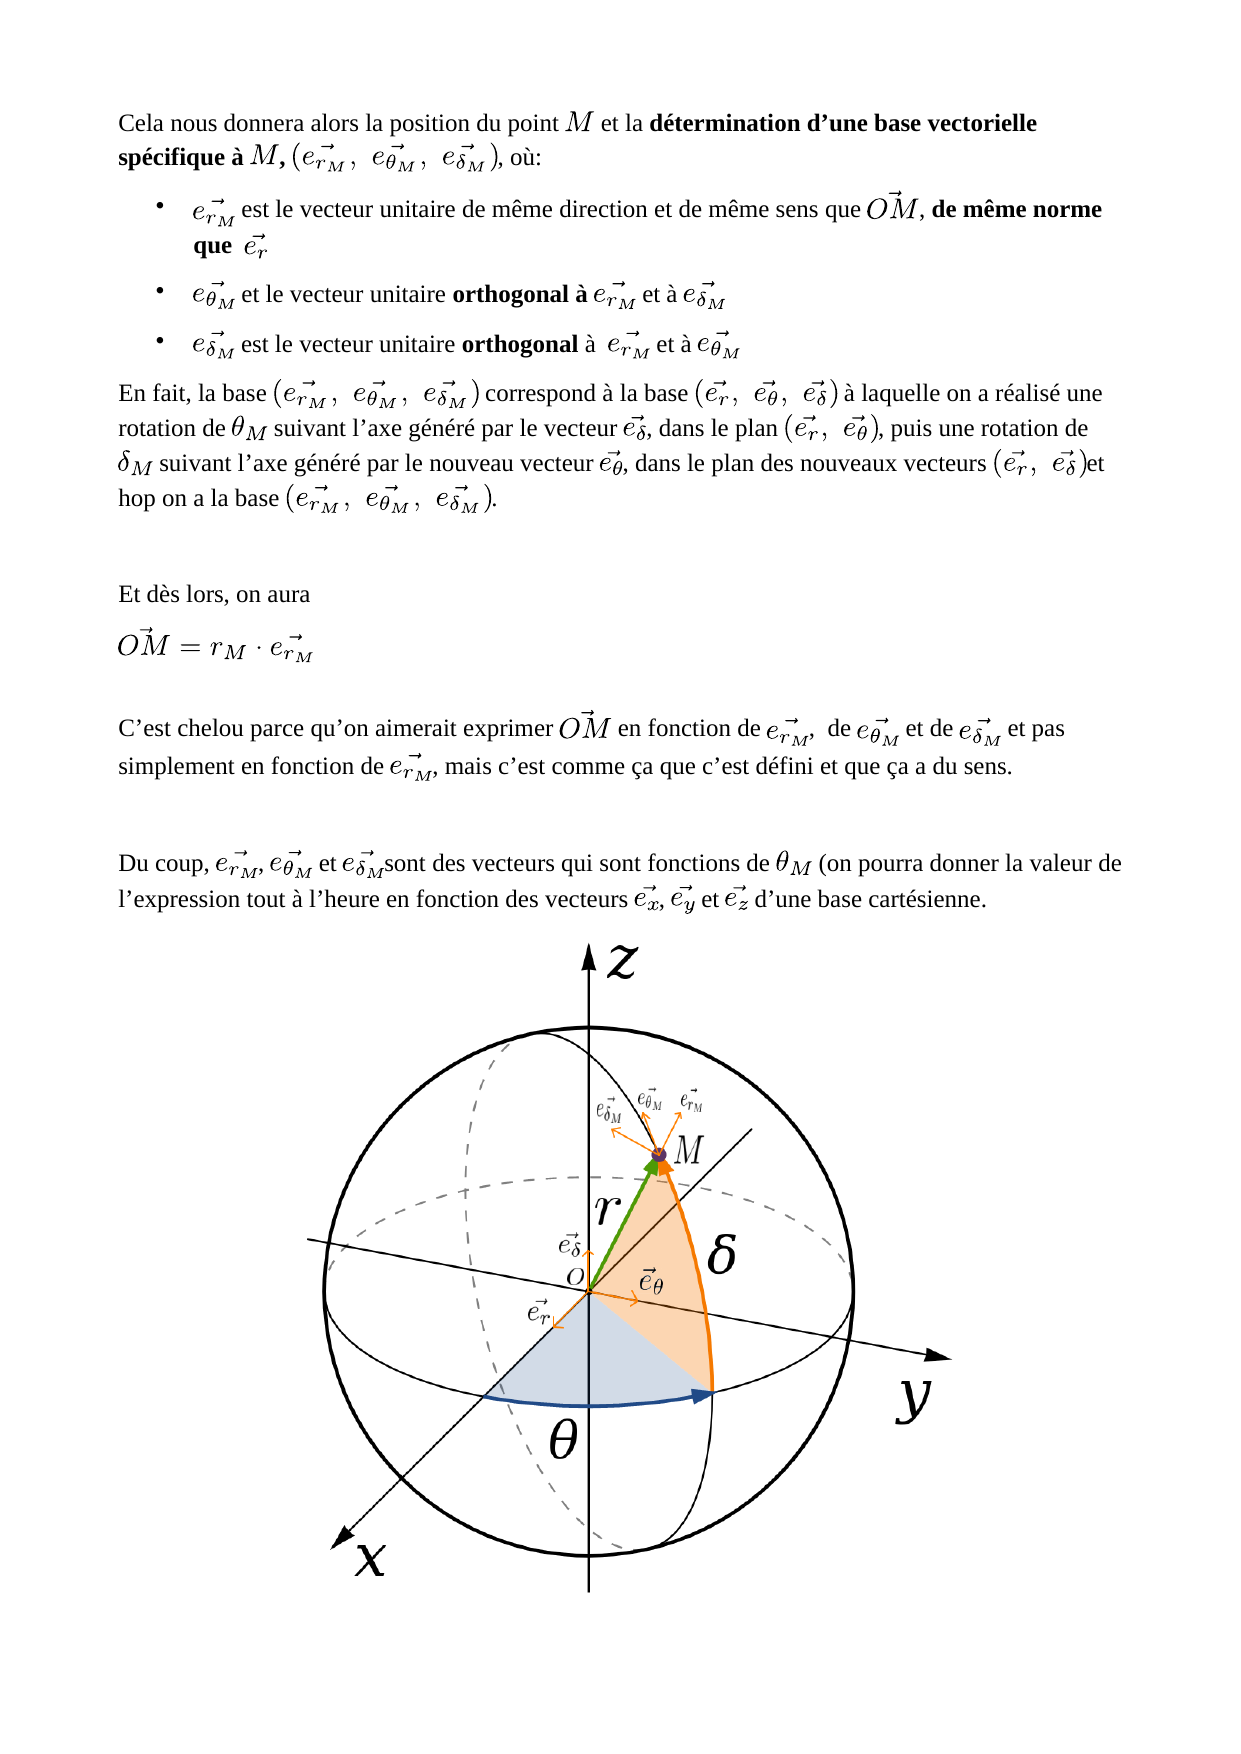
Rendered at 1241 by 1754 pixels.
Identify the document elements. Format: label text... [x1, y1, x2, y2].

picture [305, 935, 963, 1615]
text Cela nous donnera alors la position du point et la détermination d’une base vectorielle spécifique à , , où: [118, 108, 1122, 172]
text En fait, la base correspond à la base à laquelle on a réalisé une rotation de suivant l’axe généré par le vecteur , dans le plan , puis une rotation de suivant l’axe généré par le nouveau vecteur , dans le plan des nouveaux vecteurs et hop on a la base . [118, 377, 1122, 513]
list est le vecteur unitaire de même direction et de même sens que , de même norme que [156, 190, 1122, 259]
text Du coup, , et sont des vecteurs qui sont fonctions de (on pourra donner la valeur de l’expression tout à l’heure en fonction des vecteurs , et d’une base cartésienne. [118, 847, 1122, 914]
text C’est chelou parce qu’on aimerait exprimer en fonction de , de et de et pas simplement en fonction de , mais c’est comme ça que c’est défini et que ça a du sens. [118, 710, 1122, 781]
list est le vecteur unitaire orthogonal à et à [156, 328, 1122, 358]
list et le vecteur unitaire orthogonal à et à [156, 278, 1122, 309]
text Et dès lors, on aura [118, 579, 1122, 608]
